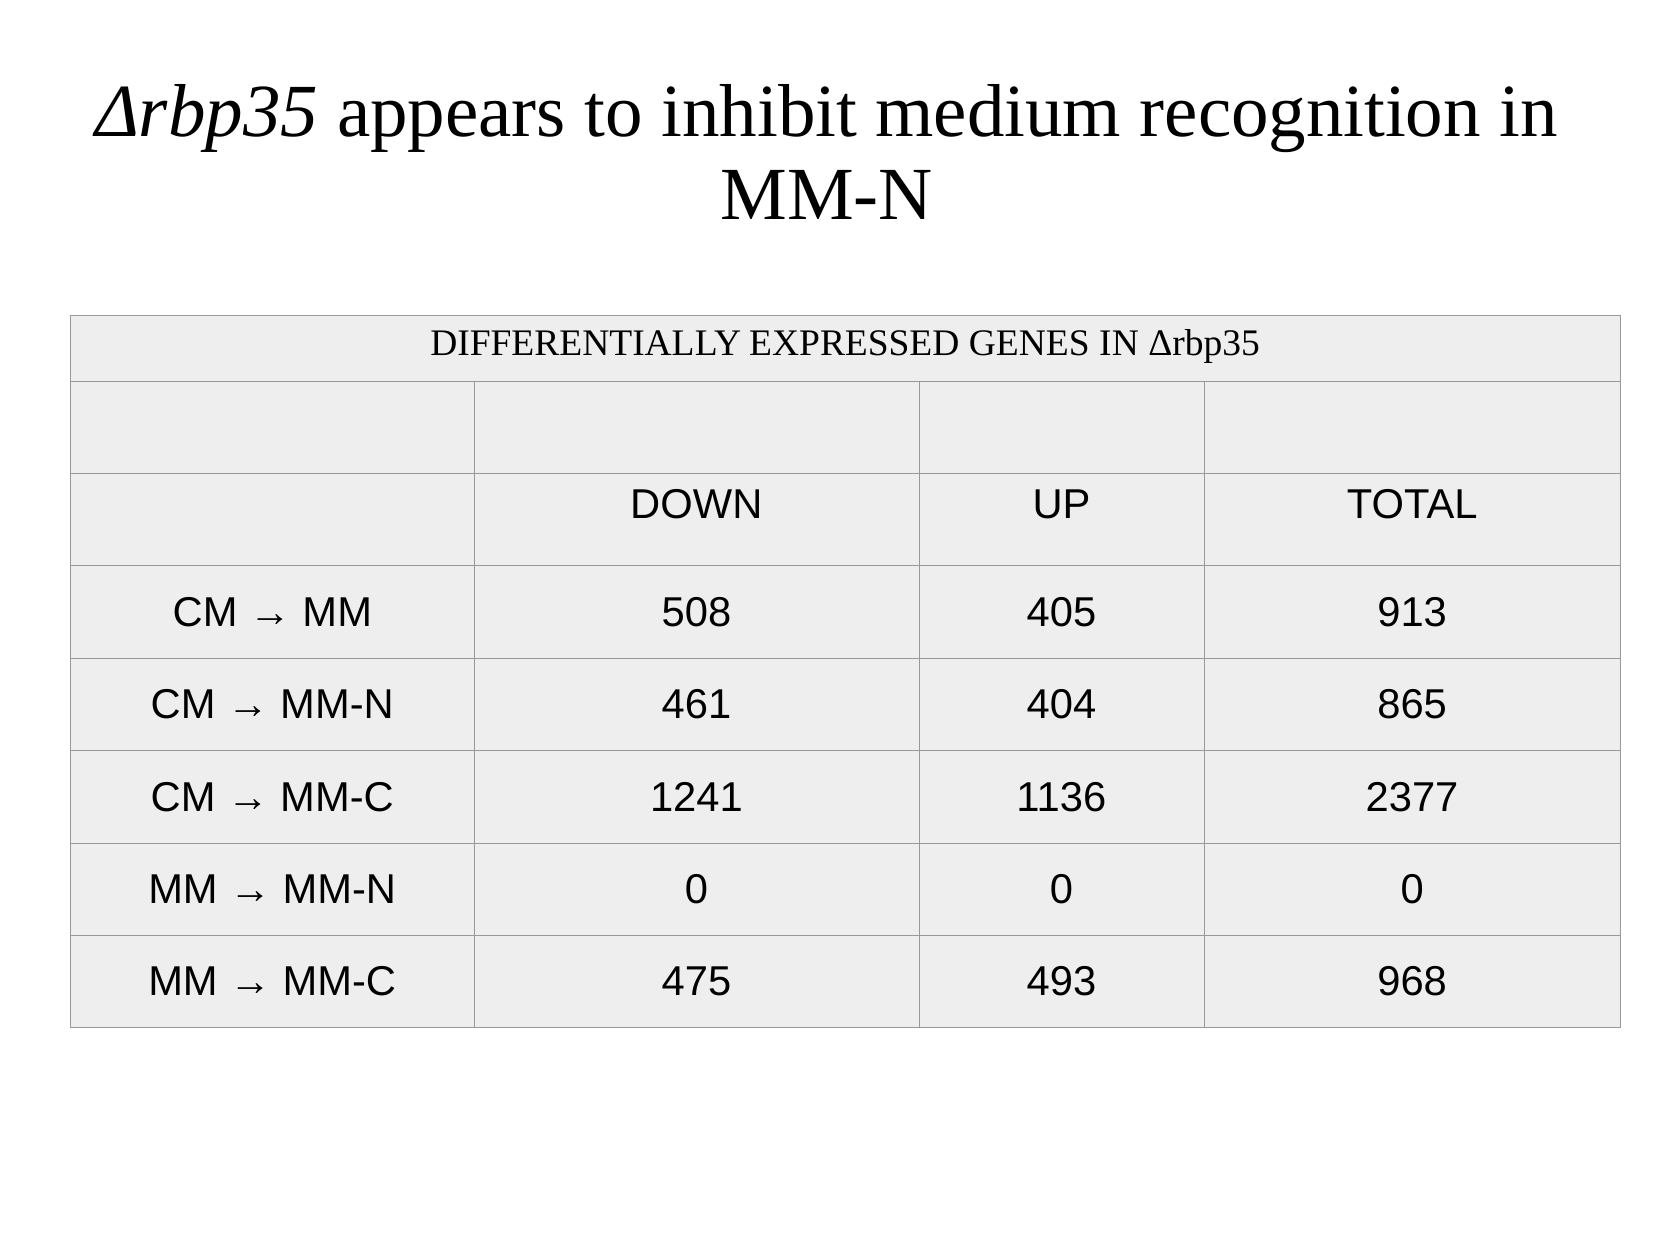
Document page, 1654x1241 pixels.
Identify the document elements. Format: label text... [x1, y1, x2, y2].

table_cell [71, 382, 474, 473]
table_cell 508 [475, 566, 919, 658]
table_cell 475 [475, 936, 919, 1027]
table_cell [71, 474, 474, 565]
table_cell CM → MM [71, 566, 474, 658]
table_cell 404 [920, 659, 1204, 750]
table_cell UP [920, 474, 1204, 565]
table_cell 0 [1205, 844, 1620, 935]
table_cell 968 [1205, 936, 1620, 1027]
table_cell CM → MM-C [71, 751, 474, 843]
table_cell 1241 [475, 751, 919, 843]
table_cell DOWN [475, 474, 919, 565]
table_cell 2377 [1205, 751, 1620, 843]
table_cell 461 [475, 659, 919, 750]
table_cell 0 [920, 844, 1204, 935]
table_cell 913 [1205, 566, 1620, 658]
table_cell CM → MM-N [71, 659, 474, 750]
table_cell [475, 382, 919, 473]
table_cell MM → MM-N [71, 844, 474, 935]
table_cell 493 [920, 936, 1204, 1027]
table_cell [1205, 382, 1620, 473]
title Δrbp35 appears to inhibit medium recognition in MM-N [82, 49, 1571, 257]
table_header DIFFERENTIALLY EXPRESSED GENES IN Δrbp35 [71, 316, 1620, 381]
table_cell TOTAL [1205, 474, 1620, 565]
table_cell MM → MM-C [71, 936, 474, 1027]
table_cell 865 [1205, 659, 1620, 750]
table_cell [920, 382, 1204, 473]
table_cell 405 [920, 566, 1204, 658]
table_cell 0 [475, 844, 919, 935]
table_cell 1136 [920, 751, 1204, 843]
